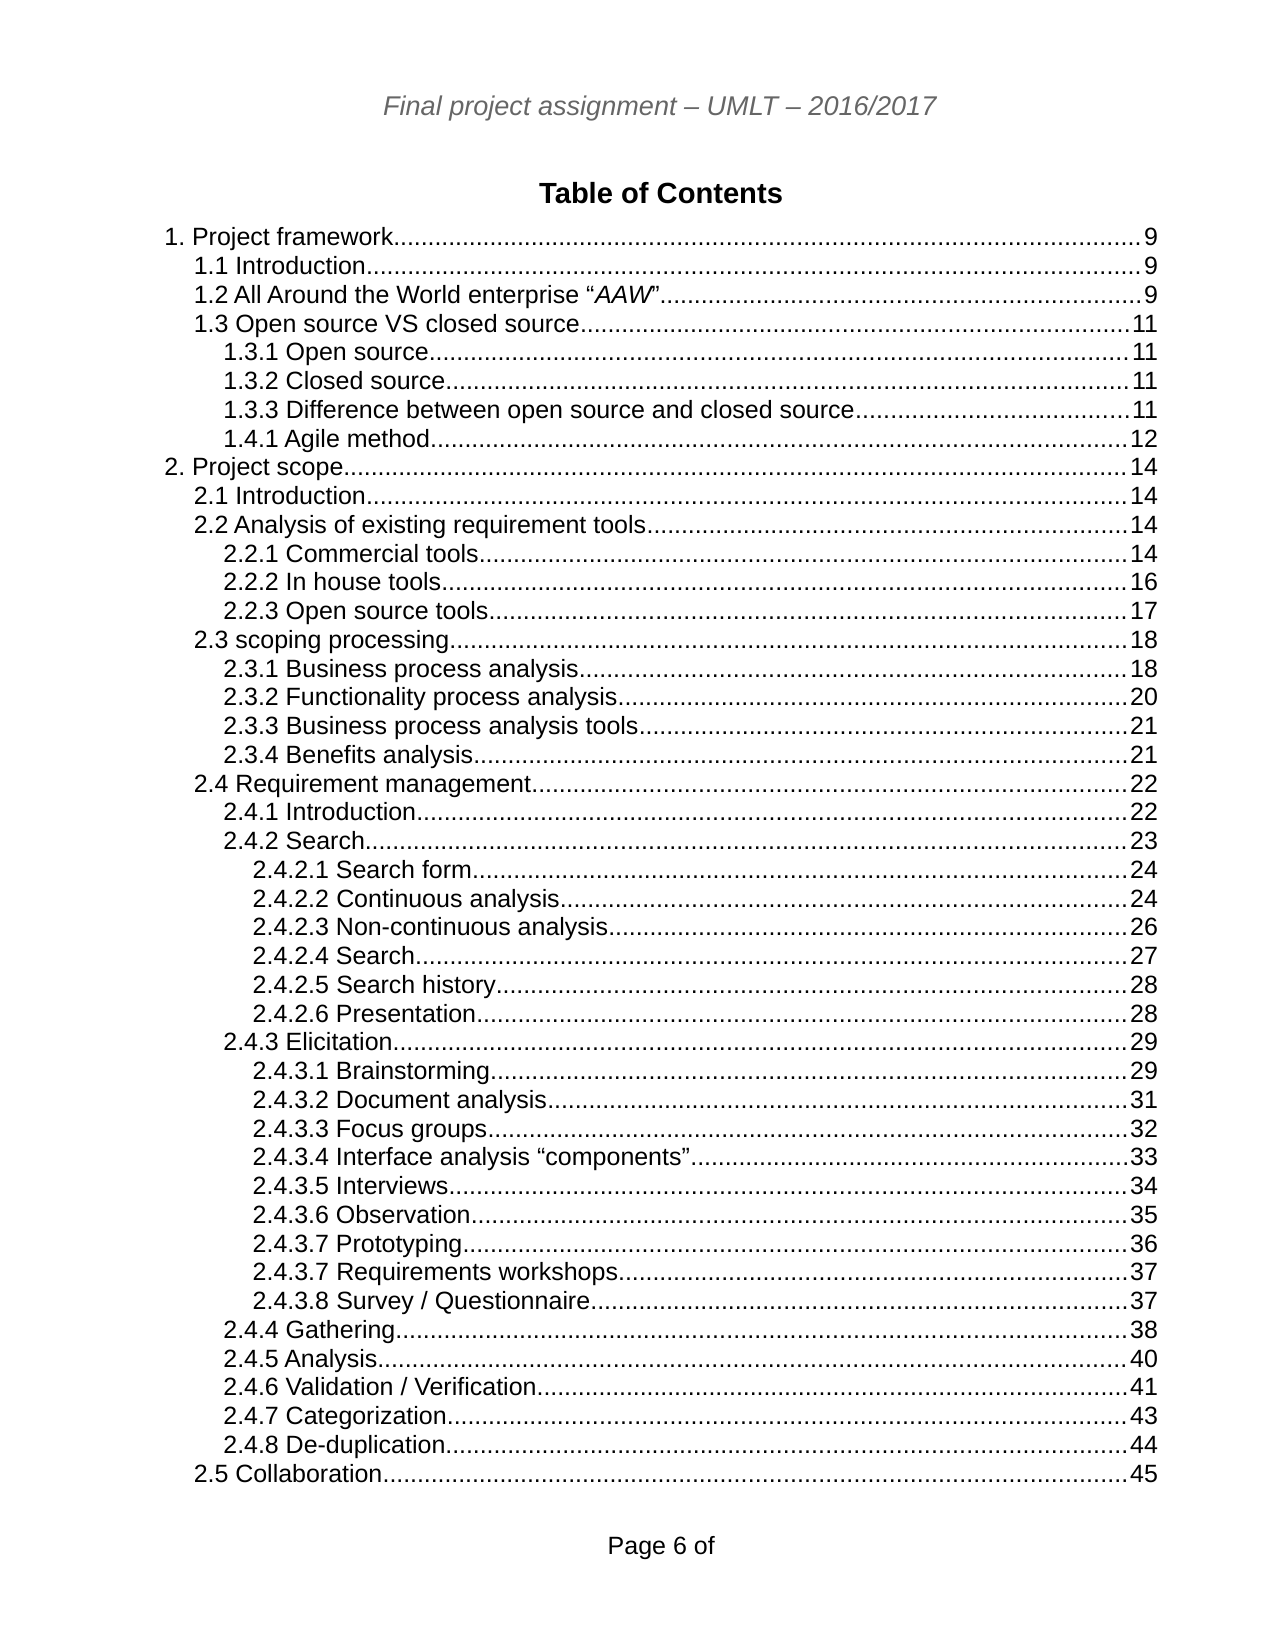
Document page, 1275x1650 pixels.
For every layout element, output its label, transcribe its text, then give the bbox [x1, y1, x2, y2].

text 2.3.2 Functionality process analysis 20 [223, 682, 1158, 711]
text 2.4.2.6 Presentation 28 [252, 998, 1158, 1027]
text 2.3.3 Business process analysis tools 21 [223, 711, 1158, 740]
text 2.4.2.5 Search history 28 [252, 970, 1158, 998]
text 2.4.2 Search 23 [223, 826, 1158, 855]
text 2.4.3.6 Observation 35 [252, 1200, 1158, 1228]
text 2.4.3.3 Focus groups 32 [252, 1113, 1158, 1142]
text 2.4.3.1 Brainstorming 29 [252, 1056, 1158, 1085]
text 1.3.3 Difference between open source and closed source 11 [223, 395, 1158, 423]
text 2.4.3 Elicitation 29 [223, 1027, 1158, 1056]
text 1.3.2 Closed source 11 [223, 366, 1158, 395]
text 2.1 Introduction 14 [193, 481, 1158, 510]
text 2.3.1 Business process analysis 18 [223, 653, 1158, 682]
text 1.1 Introduction 9 [193, 251, 1158, 280]
text 2.4.2.2 Continuous analysis 24 [252, 883, 1158, 912]
text 2.4.3.7 Requirements workshops 37 [252, 1257, 1158, 1286]
text 2.5 Collaboration 45 [193, 1458, 1158, 1487]
text 2.4.2.3 Non-continuous analysis 26 [252, 912, 1158, 941]
text 2.4.1 Introduction 22 [223, 797, 1158, 826]
text 1. Project framework 9 [164, 222, 1158, 251]
text 2. Project scope 14 [164, 452, 1158, 481]
text 2.4.2.1 Search form 24 [252, 855, 1158, 883]
text 1.3.1 Open source 11 [223, 337, 1158, 366]
text 2.4.6 Validation / Verification 41 [223, 1372, 1158, 1401]
text 1.3 Open source VS closed source 11 [193, 308, 1158, 337]
text 2.4 Requirement management 22 [193, 768, 1158, 797]
subtitle Table of Contents [164, 176, 1158, 210]
text 2.2.3 Open source tools 17 [223, 596, 1158, 625]
text 2.4.2.4 Search 27 [252, 941, 1158, 970]
text 2.4.3.4 Interface analysis “components” 33 [252, 1142, 1158, 1171]
text 2.4.3.7 Prototyping 36 [252, 1228, 1158, 1257]
text 2.4.3.5 Interviews 34 [252, 1171, 1158, 1200]
text 2.2.1 Commercial tools 14 [223, 538, 1158, 567]
text 2.4.7 Categorization 43 [223, 1401, 1158, 1430]
text 2.4.5 Analysis 40 [223, 1343, 1158, 1372]
text 2.3.4 Benefits analysis 21 [223, 740, 1158, 768]
text 1.2 All Around the World enterprise “AAW” 9 [193, 280, 1158, 308]
text 1.4.1 Agile method 12 [223, 423, 1158, 452]
text 2.2 Analysis of existing requirement tools 14 [193, 510, 1158, 538]
text 2.4.3.8 Survey / Questionnaire 37 [252, 1286, 1158, 1315]
text 2.4.3.2 Document analysis 31 [252, 1085, 1158, 1113]
text 2.2.2 In house tools 16 [223, 567, 1158, 596]
text 2.4.4 Gathering 38 [223, 1315, 1158, 1343]
text 2.3 scoping processing 18 [193, 625, 1158, 653]
text 2.4.8 De-duplication 44 [223, 1430, 1158, 1458]
